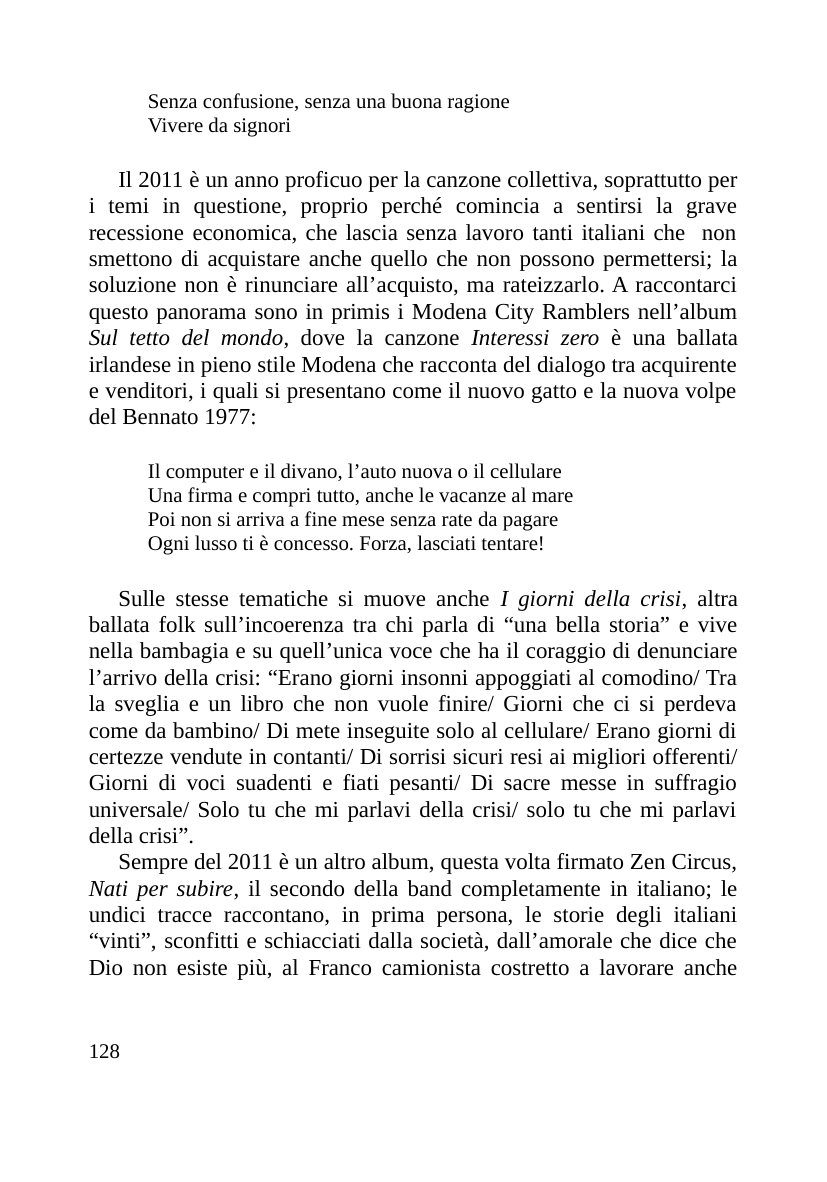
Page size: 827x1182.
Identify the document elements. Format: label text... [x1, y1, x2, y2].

text Senza confusione, senza una buona ragione Vivere da signori [148, 88, 679, 137]
text Il 2011 è un anno proficuo per la canzone collettiva, soprattutto per i temi in questione, proprio perché comincia a sentirsi la grave recessione economica, che lascia senza lavoro tanti italiani che non smettono di acquistare anche quello che non possono permettersi; la soluzione non è rinunciare all’acquisto, ma rateizzarlo. A raccontarci questo panorama sono in primis i Modena City Ramblers nell’album Sul tetto del mondo, dove la canzone Interessi zero è una ballata irlandese in pieno stile Modena che racconta del dialogo tra acquirente e venditori, i quali si presentano come il nuovo gatto e la nuova volpe del Bennato 1977: [88, 166, 738, 430]
text Sempre del 2011 è un altro album, questa volta firmato Zen Circus, Nati per subire, il secondo della band completamente in italiano; le undici tracce raccontano, in prima persona, le storie degli italiani “vinti”, sconfitti e schiacciati dalla società, dall’amorale che dice che Dio non esiste più, al Franco camionista costretto a lavorare anche [88, 848, 738, 980]
text Sulle stesse tematiche si muove anche I giorni della crisi, altra ballata folk sull’incoerenza tra chi parla di “una bella storia” e vive nella bambagia e su quell’unica voce che ha il coraggio di denunciare l’arrivo della crisi: “Erano giorni insonni appoggiati al comodino/ Tra la sveglia e un libro che non vuole finire/ Giorni che ci si perdeva come da bambino/ Di mete inseguite solo al cellulare/ Erano giorni di certezze vendute in contanti/ Di sorrisi sicuri resi ai migliori offerenti/ Giorni di voci suadenti e fiati pesanti/ Di sacre messe in suffragio universale/ Solo tu che mi parlavi della crisi/ solo tu che mi parlavi della crisi”. [88, 585, 738, 848]
text Il computer e il divano, l’auto nuova o il cellulare Una firma e compri tutto, anche le vacanze al mare Poi non si arriva a fine mese senza rate da pagare Ogni lusso ti è concesso. Forza, lasciati tentare! [148, 459, 679, 555]
